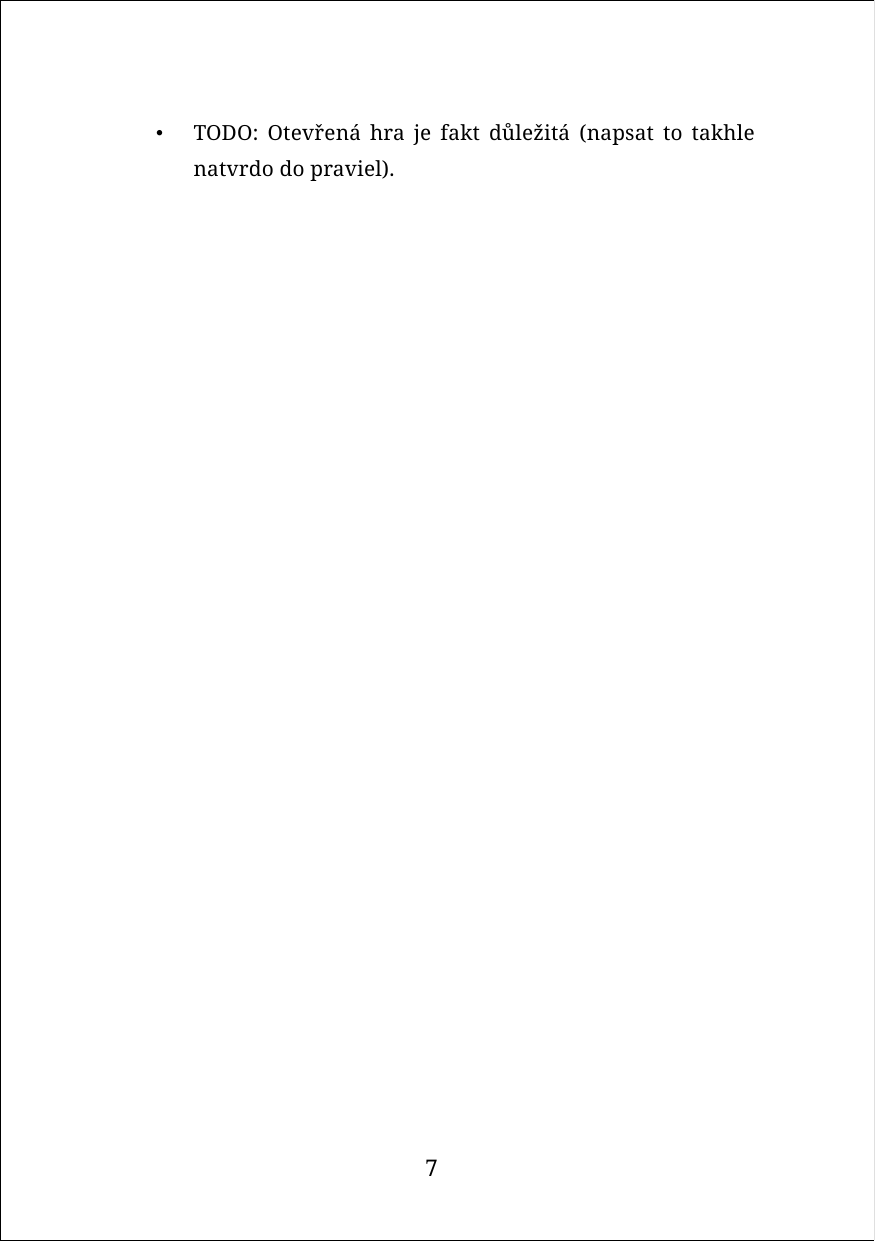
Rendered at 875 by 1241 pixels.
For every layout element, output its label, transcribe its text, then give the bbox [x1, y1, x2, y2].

list TODO: Otevřená hra je fakt důležitá (napsat to takhle natvrdo do praviel). [156, 118, 756, 182]
